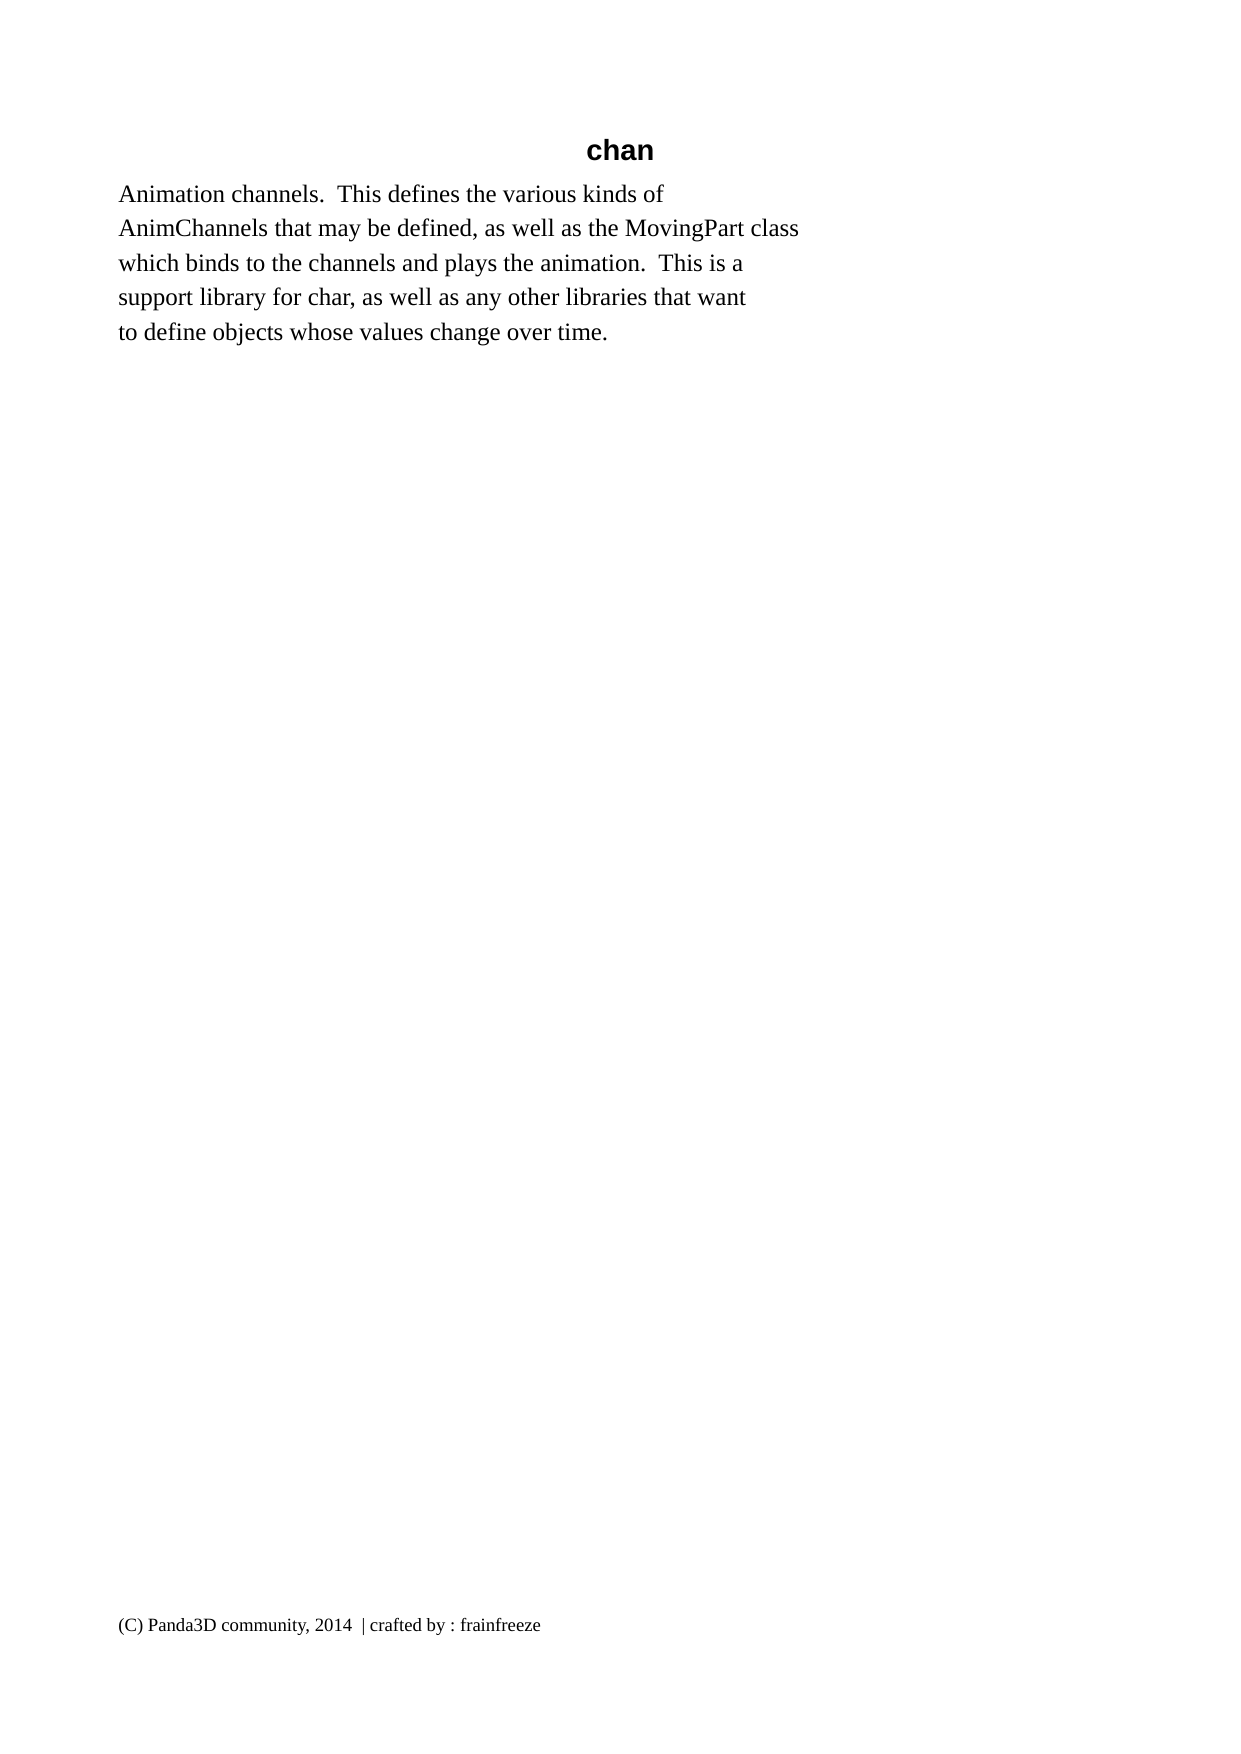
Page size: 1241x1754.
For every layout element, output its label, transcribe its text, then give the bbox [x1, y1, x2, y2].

subtitle chan [118, 133, 1122, 166]
text Animation channels. This defines the various kinds of AnimChannels that may be defined, as well as the MovingPart class which binds to the channels and plays the animation. This is a support library for char, as well as any other libraries that want to define objects whose values change over time. [118, 179, 1122, 345]
